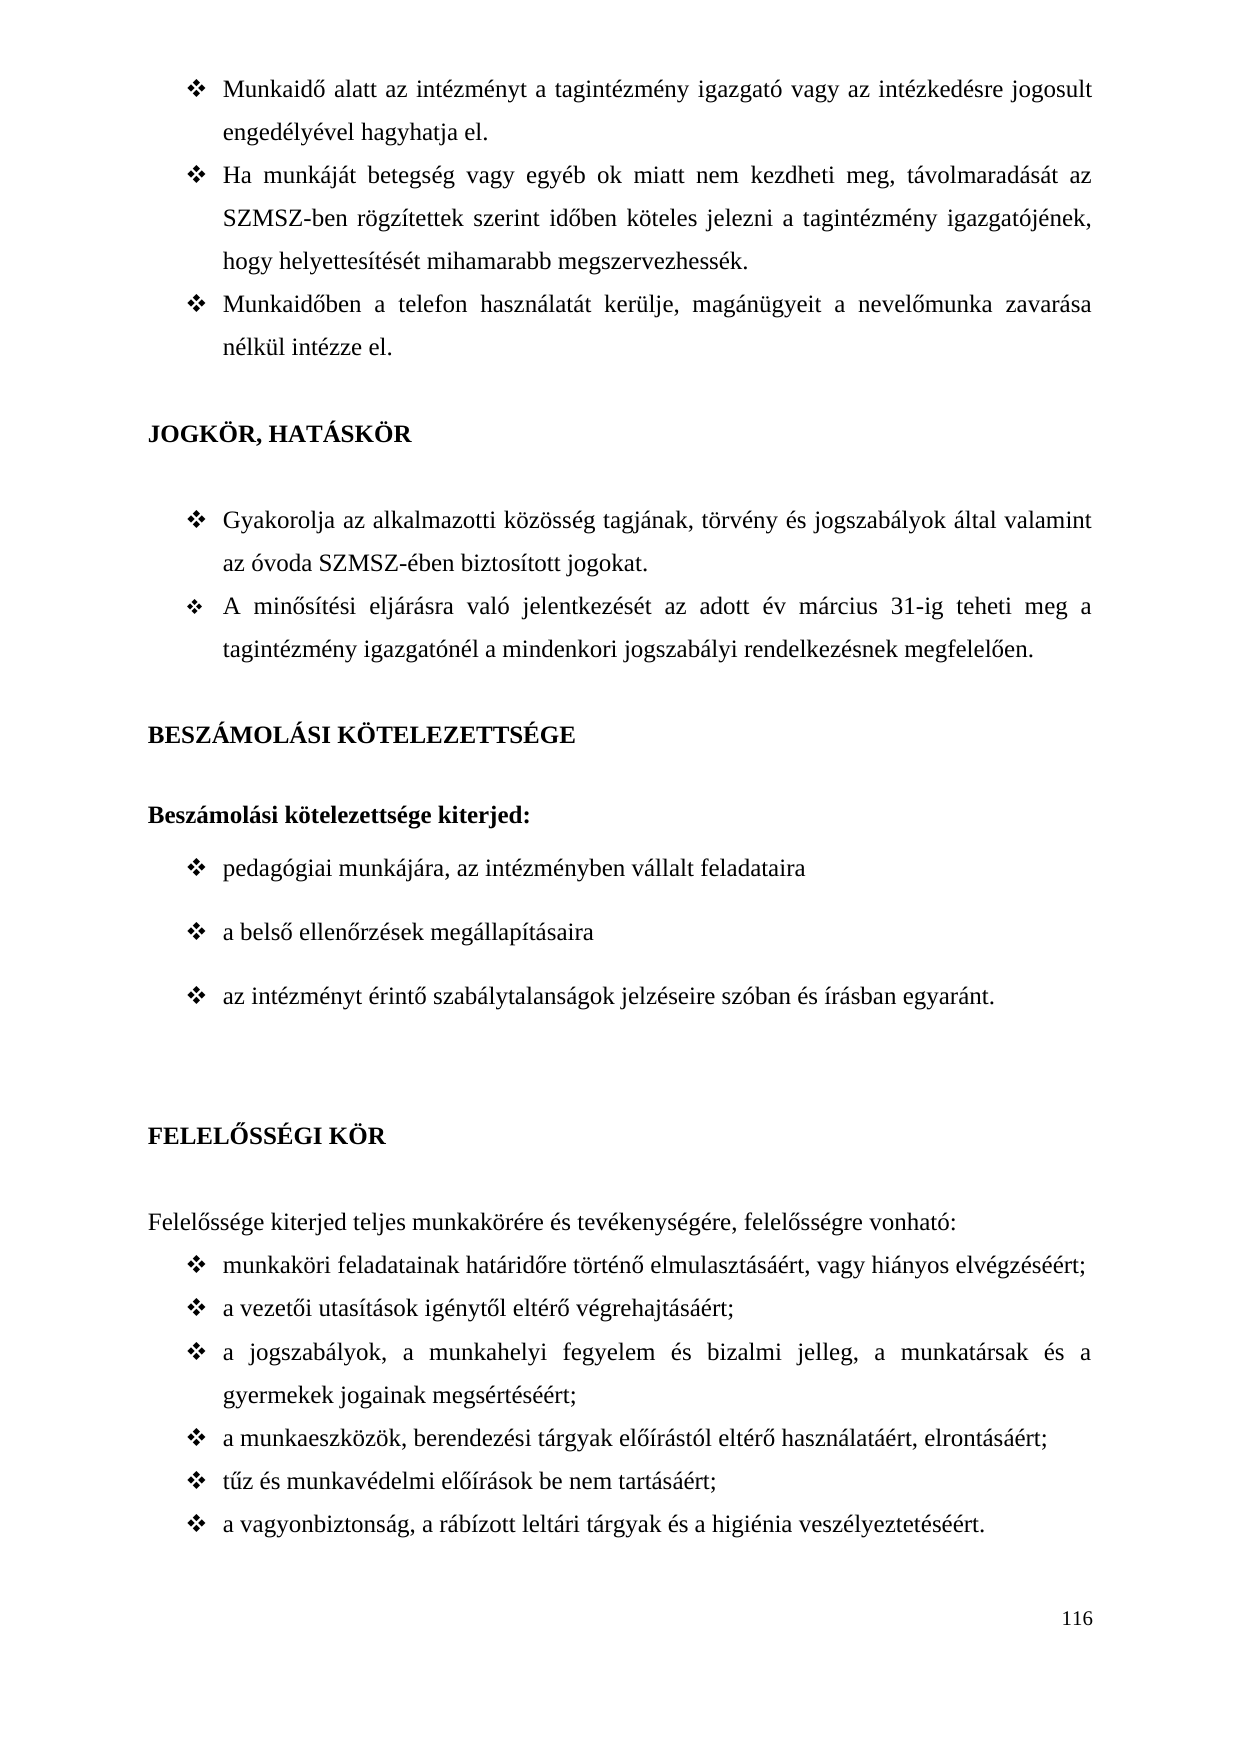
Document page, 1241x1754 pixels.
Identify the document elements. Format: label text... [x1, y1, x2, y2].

list munkaköri feladatainak határidőre történő elmulasztásáért, vagy hiányos elvégzéséért; [185, 1250, 1093, 1279]
list Munkaidőben a telefon használatát kerülje, magánügyeit a nevelőmunka zavarása nélkül intézze el. [185, 289, 1093, 361]
list az intézményt érintő szabálytalanságok jelzéseire szóban és írásban egyaránt. [185, 981, 1093, 1010]
list pedagógiai munkájára, az intézményben vállalt feladataira [185, 853, 1093, 882]
list a vagyonbiztonság, a rábízott leltári tárgyak és a higiénia veszélyeztetéséért. [185, 1509, 1093, 1538]
text BESZÁMOLÁSI KÖTELEZETTSÉGE [148, 721, 1093, 749]
list a vezetői utasítások igénytől eltérő végrehajtásáért; [185, 1293, 1093, 1322]
list a munkaeszközök, berendezési tárgyak előírástól eltérő használatáért, elrontásáért; [185, 1423, 1093, 1452]
text JOGKÖR, HATÁSKÖR [148, 419, 1093, 447]
list a belső ellenőrzések megállapításaira [185, 917, 1093, 946]
list Ha munkáját betegség vagy egyéb ok miatt nem kezdheti meg, távolmaradását az SZMSZ-ben rögzítettek szerint időben köteles jelezni a tagintézmény igazgatójének, hogy helyettesítését mihamarabb megszervezhessék. [185, 160, 1093, 275]
text FELELŐSSÉGI KÖR [148, 1121, 1093, 1150]
list a jogszabályok, a munkahelyi fegyelem és bizalmi jelleg, a munkatársak és a gyermekek jogainak megsértéséért; [185, 1337, 1093, 1408]
text Beszámolási kötelezettsége kiterjed: [148, 800, 1093, 828]
list tűz és munkavédelmi előírások be nem tartásáért; [185, 1466, 1093, 1495]
list A minősítési eljárásra való jelentkezését az adott év március 31-ig teheti meg a tagintézmény igazgatónél a mindenkori jogszabályi rendelkezésnek megfelelően. [185, 591, 1093, 663]
text Felelőssége kiterjed teljes munkakörére és tevékenységére, felelősségre vonható: [148, 1207, 1093, 1236]
list Munkaidő alatt az intézményt a tagintézmény igazgató vagy az intézkedésre jogosult engedélyével hagyhatja el. [185, 74, 1093, 146]
list Gyakorolja az alkalmazotti közösség tagjának, törvény és jogszabályok által valamint az óvoda SZMSZ-ében biztosított jogokat. [185, 505, 1093, 577]
